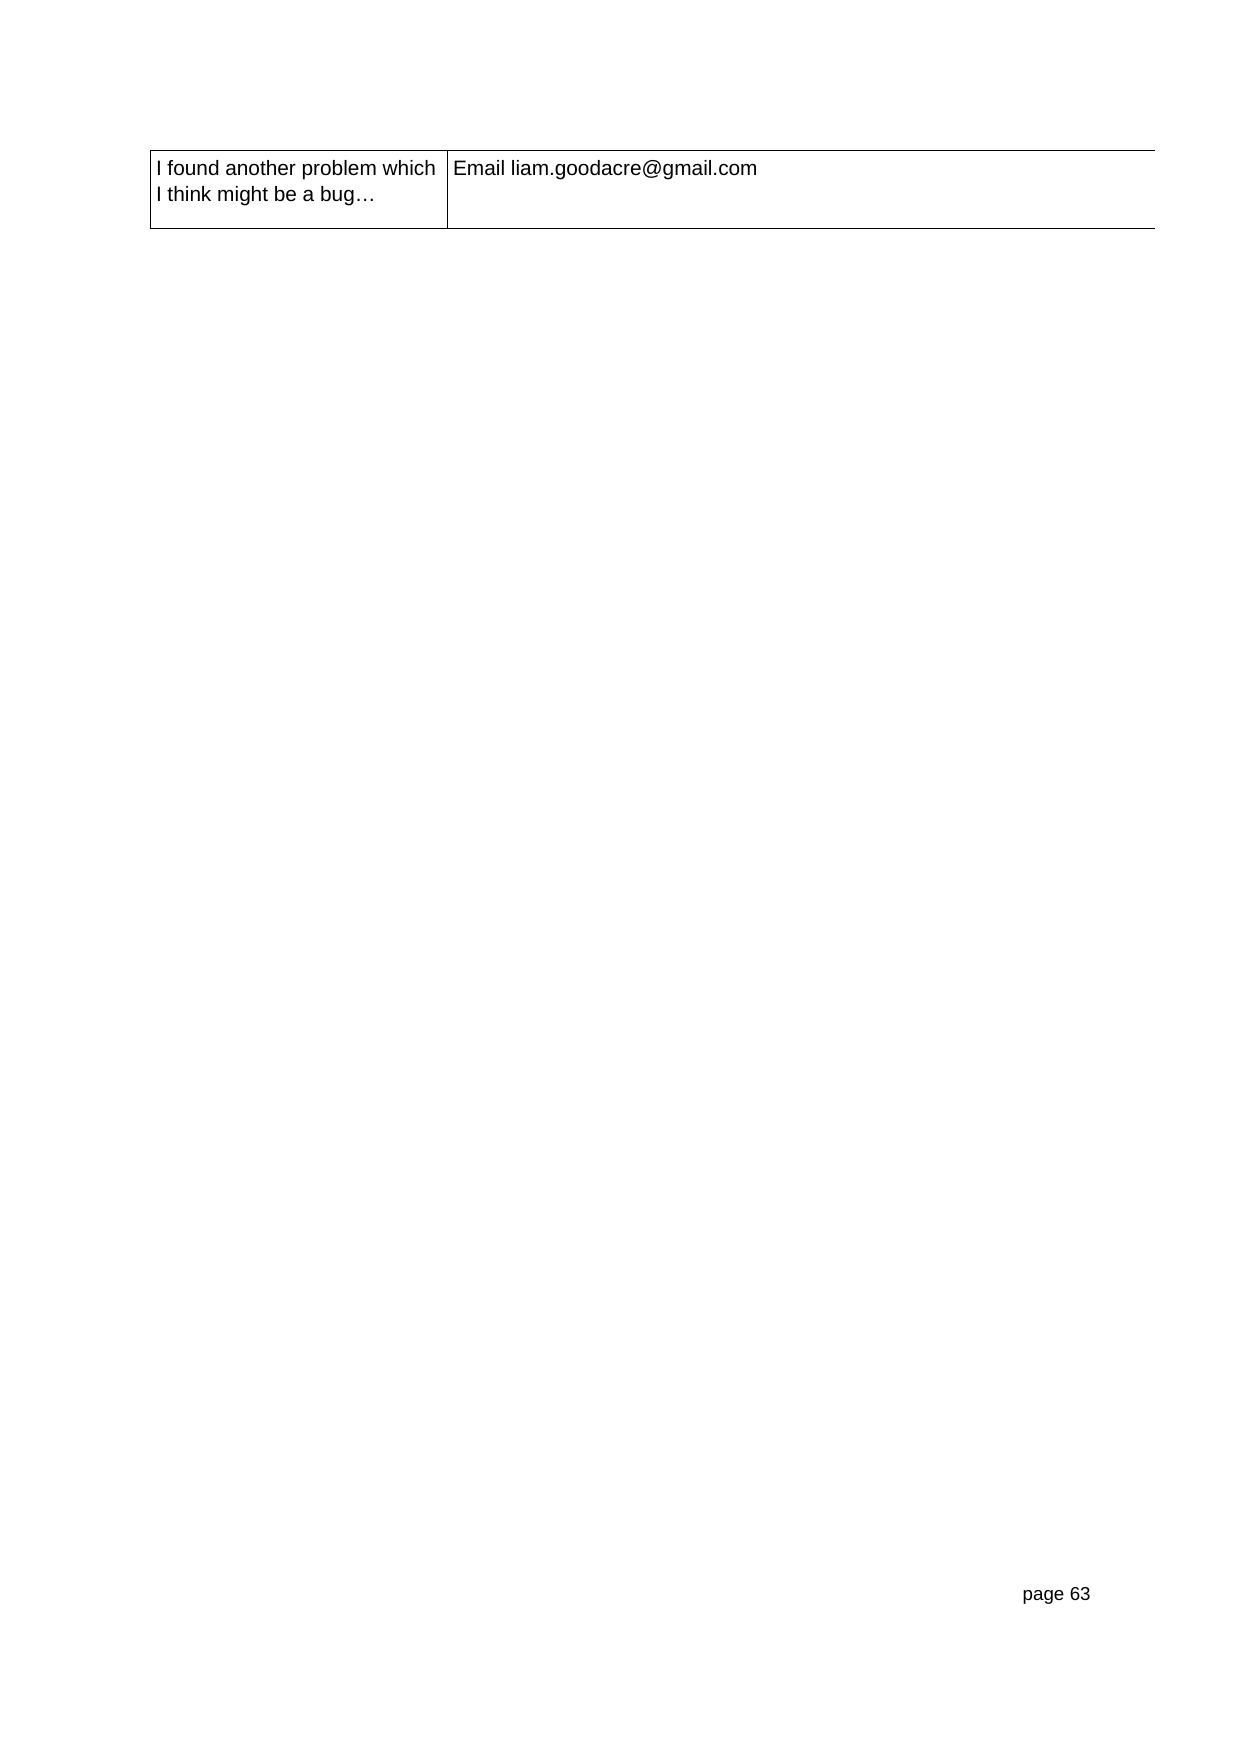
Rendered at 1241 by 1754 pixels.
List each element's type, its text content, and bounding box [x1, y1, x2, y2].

table_cell Email liam.goodacre@gmail.com [448, 151, 1155, 228]
table_cell I found another problem which I think might be a bug… [151, 151, 447, 228]
